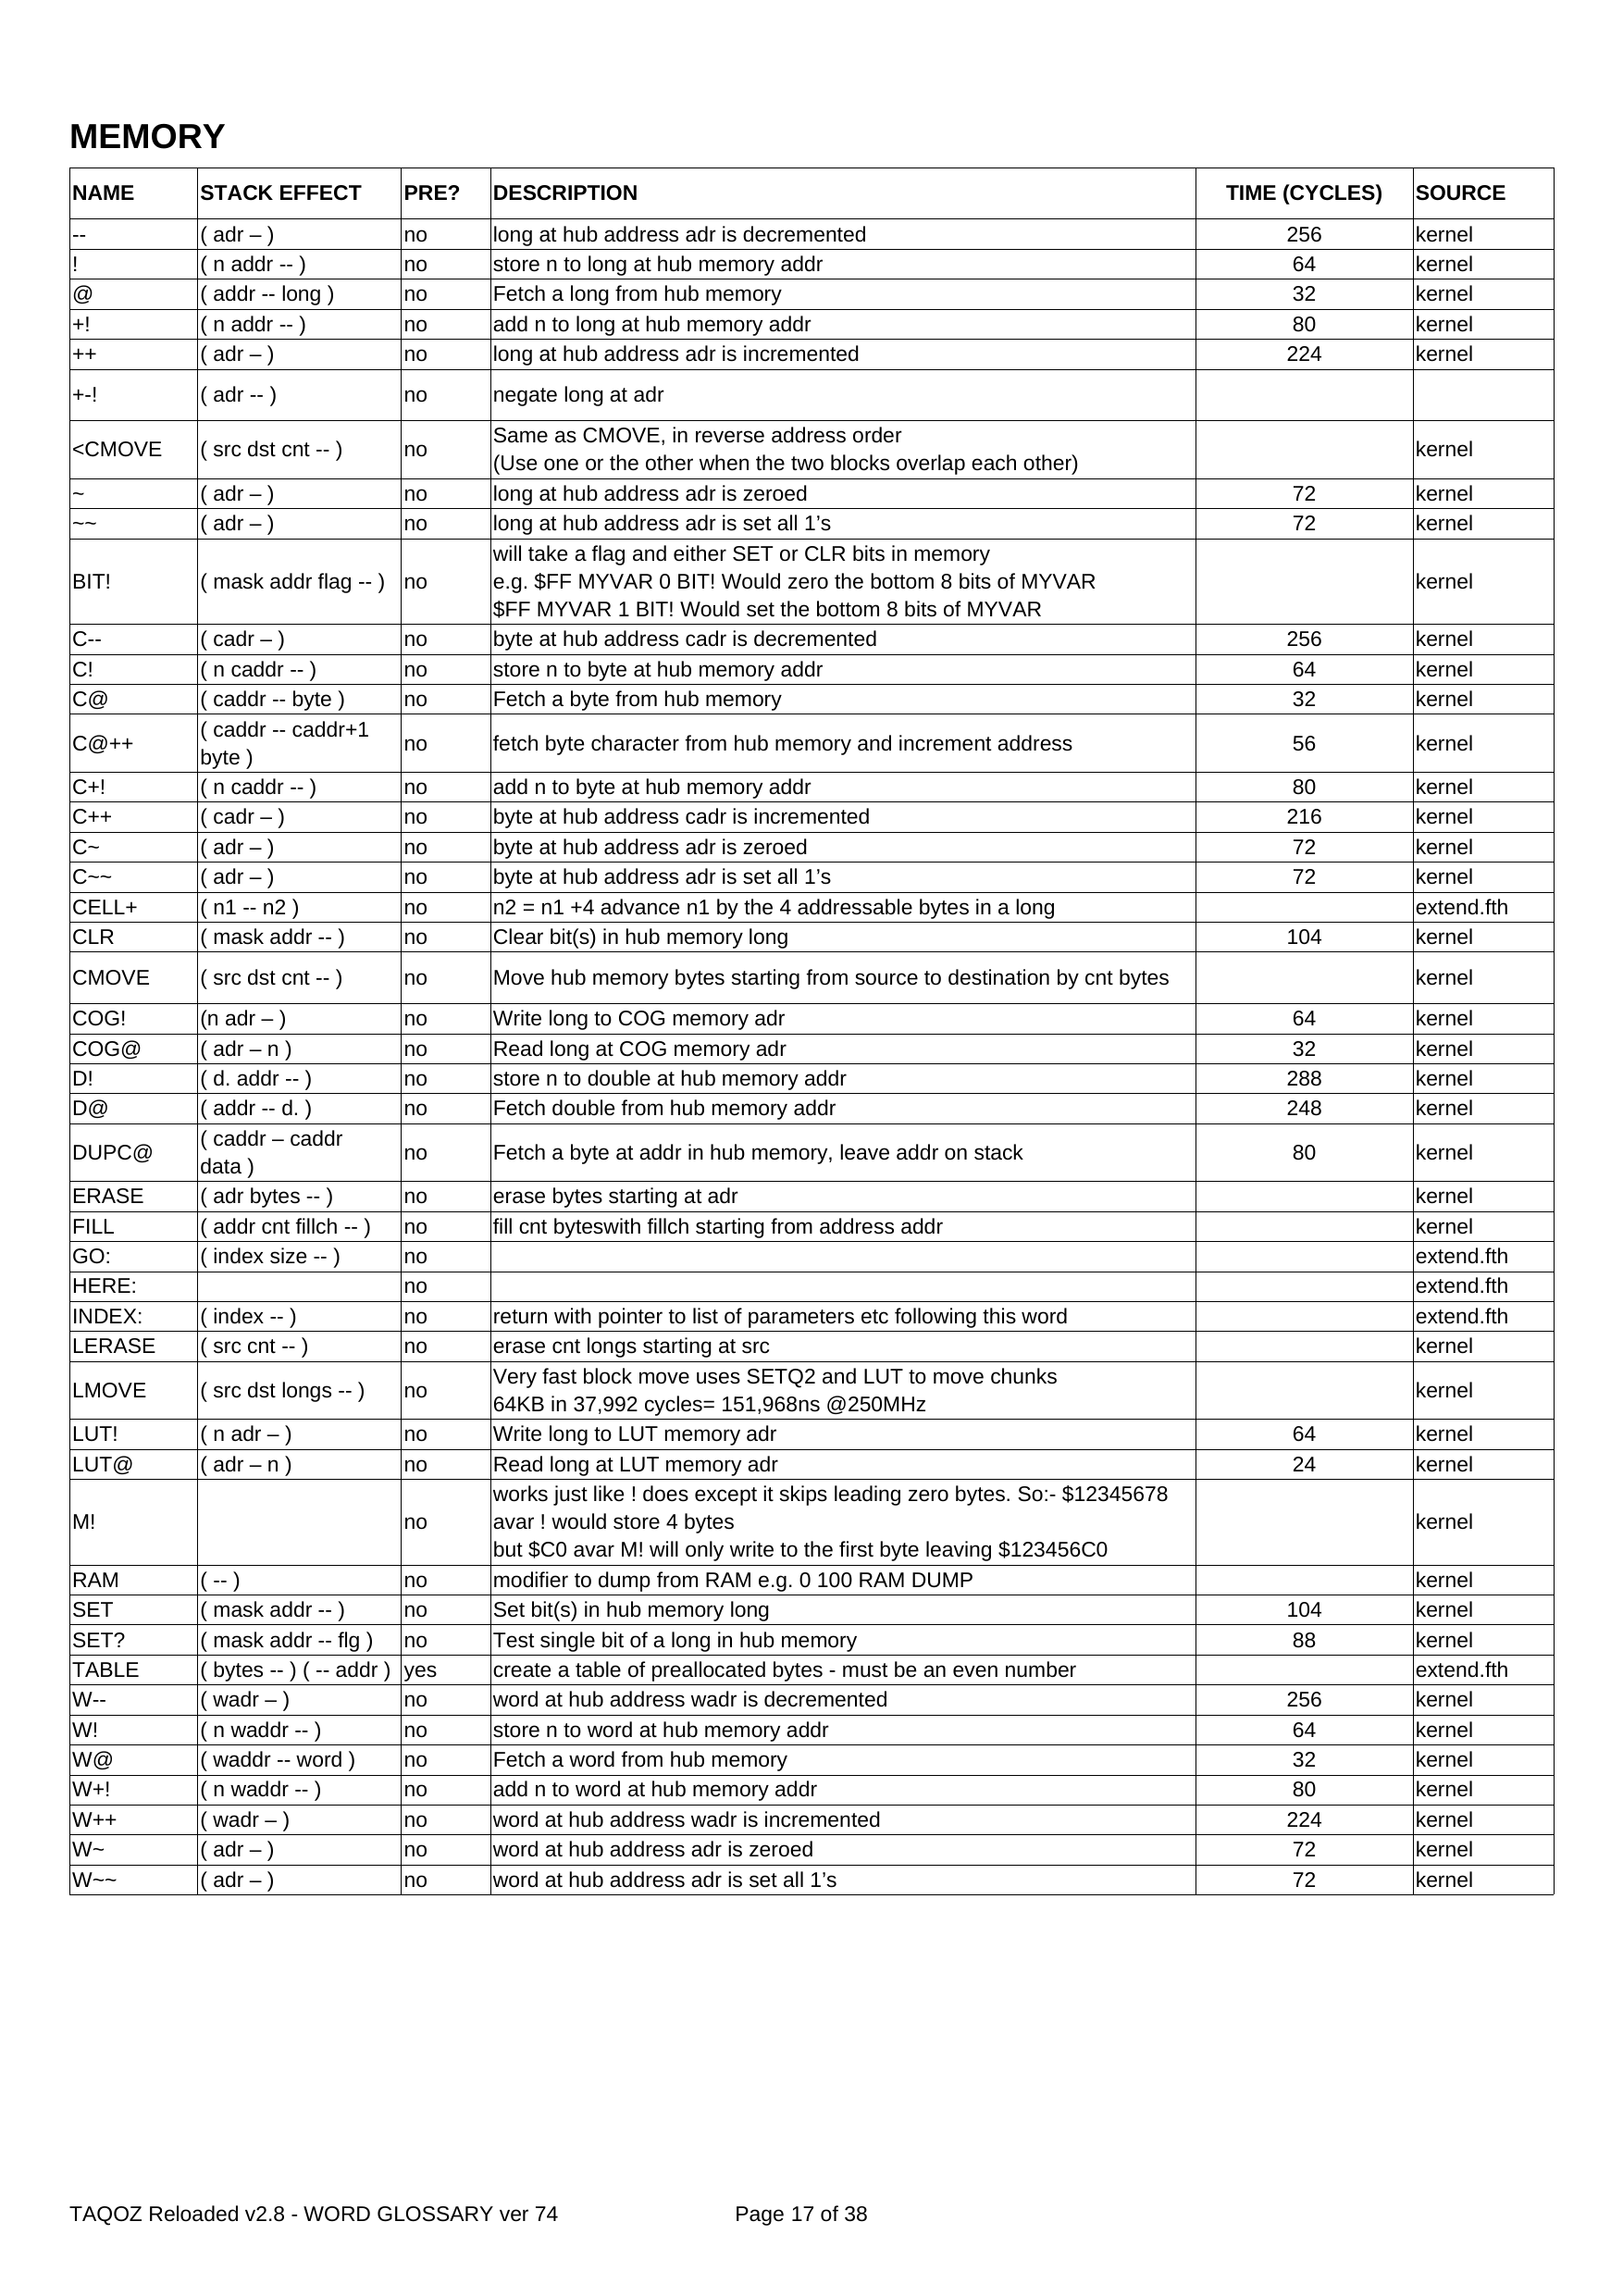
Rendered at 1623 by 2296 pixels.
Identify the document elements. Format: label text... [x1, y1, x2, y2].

table_cell 224 [1196, 1806, 1413, 1834]
table_cell ( adr bytes -- ) [198, 1182, 401, 1211]
table_cell [1196, 421, 1413, 478]
table_cell kernel [1414, 863, 1554, 891]
table_cell no [402, 773, 490, 801]
table_cell extend.fth [1414, 1242, 1554, 1271]
table_cell [1196, 1480, 1413, 1565]
table_cell no [402, 1716, 490, 1744]
table_cell kernel [1414, 802, 1554, 832]
table_cell byte at hub address cadr is decremented [491, 625, 1196, 654]
table_cell [1196, 370, 1413, 420]
table_cell 32 [1196, 685, 1413, 714]
table_cell INDEX: [70, 1302, 197, 1331]
table_cell [1196, 1272, 1413, 1301]
table_cell no [402, 479, 490, 508]
table_cell [1414, 370, 1554, 420]
table_cell 224 [1196, 340, 1413, 368]
table_cell HERE: [70, 1272, 197, 1301]
table_cell modifier to dump from RAM e.g. 0 100 RAM DUMP [491, 1566, 1196, 1595]
table_cell W! [70, 1716, 197, 1744]
table_cell 56 [1196, 714, 1413, 772]
table_cell kernel [1414, 1566, 1554, 1595]
table_cell kernel [1414, 1685, 1554, 1715]
table_cell Move hub memory bytes starting from source to destination by cnt bytes [491, 952, 1196, 1003]
table_cell create a table of preallocated bytes - must be an even number [491, 1656, 1196, 1684]
table_cell no [402, 1212, 490, 1241]
table_cell add n to byte at hub memory addr [491, 773, 1196, 801]
table_cell LUT@ [70, 1450, 197, 1479]
table_cell 72 [1196, 1866, 1413, 1894]
table_cell COG@ [70, 1035, 197, 1063]
table_cell ( waddr -- word ) [198, 1745, 401, 1774]
table_cell kernel [1414, 1124, 1554, 1181]
table_cell no [402, 1776, 490, 1805]
table_cell [1196, 1212, 1413, 1241]
table_cell no [402, 863, 490, 891]
table_cell 80 [1196, 1776, 1413, 1805]
table_cell store n to long at hub memory addr [491, 250, 1196, 279]
table_cell kernel [1414, 714, 1554, 772]
table_cell C+! [70, 773, 197, 801]
table_cell ( adr – ) [198, 509, 401, 539]
table_cell 104 [1196, 1595, 1413, 1624]
table_cell DUPC@ [70, 1124, 197, 1181]
table_cell no [402, 625, 490, 654]
table_cell +-! [70, 370, 197, 420]
table_cell C++ [70, 802, 197, 832]
table_cell C~ [70, 833, 197, 862]
table_cell kernel [1414, 773, 1554, 801]
table_cell CLR [70, 923, 197, 951]
table_cell kernel [1414, 1094, 1554, 1123]
table_cell no [402, 1302, 490, 1331]
table_cell kernel [1414, 1035, 1554, 1063]
table_cell erase cnt longs starting at src [491, 1332, 1196, 1361]
table_cell kernel [1414, 421, 1554, 478]
table_cell no [402, 370, 490, 420]
table_cell ( cadr – ) [198, 802, 401, 832]
table_cell RAM [70, 1566, 197, 1595]
table_cell ( addr -- long ) [198, 279, 401, 309]
table_cell 64 [1196, 655, 1413, 684]
table_cell store n to word at hub memory addr [491, 1716, 1196, 1744]
table_cell Fetch a byte from hub memory [491, 685, 1196, 714]
table_cell no [402, 1332, 490, 1361]
table_cell kernel [1414, 1776, 1554, 1805]
table_cell ( adr – n ) [198, 1035, 401, 1063]
table_cell Same as CMOVE, in reverse address order (Use one or the other when the two blocks overlap each other) [491, 421, 1196, 478]
table_cell yes [402, 1656, 490, 1684]
table_cell W@ [70, 1745, 197, 1774]
table_cell C-- [70, 625, 197, 654]
table_cell kernel [1414, 1866, 1554, 1894]
table_cell ( n addr -- ) [198, 250, 401, 279]
table_cell 32 [1196, 279, 1413, 309]
table_cell ( bytes -- ) ( -- addr ) [198, 1656, 401, 1684]
table_cell 64 [1196, 1004, 1413, 1034]
table_cell no [402, 802, 490, 832]
table_cell ( cadr – ) [198, 625, 401, 654]
table_cell kernel [1414, 1625, 1554, 1655]
table_cell BIT! [70, 540, 197, 624]
table_cell long at hub address adr is zeroed [491, 479, 1196, 508]
subtitle MEMORY [69, 116, 1554, 155]
table_cell long at hub address adr is decremented [491, 219, 1196, 249]
table_cell Write long to COG memory adr [491, 1004, 1196, 1034]
table_cell ( n1 -- n2 ) [198, 893, 401, 922]
table_cell no [402, 1595, 490, 1624]
table_cell [491, 1242, 1196, 1271]
table_cell Read long at COG memory adr [491, 1035, 1196, 1063]
table_cell long at hub address adr is set all 1’s [491, 509, 1196, 539]
table_cell ( adr – ) [198, 833, 401, 862]
table_cell [1196, 1332, 1413, 1361]
table_cell no [402, 1094, 490, 1123]
table_cell kernel [1414, 1480, 1554, 1565]
table_cell <CMOVE [70, 421, 197, 478]
table_cell kernel [1414, 1004, 1554, 1034]
table_cell ( mask addr -- ) [198, 923, 401, 951]
table_cell [198, 1272, 401, 1301]
table_cell kernel [1414, 833, 1554, 862]
table_cell no [402, 1806, 490, 1834]
table_cell no [402, 1035, 490, 1063]
table_cell ( index size -- ) [198, 1242, 401, 1271]
table_cell Set bit(s) in hub memory long [491, 1595, 1196, 1624]
table_cell byte at hub address adr is set all 1’s [491, 863, 1196, 891]
table_header STACK EFFECT [198, 168, 401, 218]
table_cell ( d. addr -- ) [198, 1064, 401, 1093]
table_cell Write long to LUT memory adr [491, 1420, 1196, 1449]
table_cell 288 [1196, 1064, 1413, 1093]
table_cell no [402, 340, 490, 368]
table_cell ~ [70, 479, 197, 508]
table_cell no [402, 1745, 490, 1774]
table_cell kernel [1414, 509, 1554, 539]
table_cell 248 [1196, 1094, 1413, 1123]
table_cell kernel [1414, 1332, 1554, 1361]
table_cell ! [70, 250, 197, 279]
table_header DESCRIPTION [491, 168, 1196, 218]
table_cell ERASE [70, 1182, 197, 1211]
table_cell Read long at LUT memory adr [491, 1450, 1196, 1479]
table_cell no [402, 219, 490, 249]
table_cell ( src dst longs -- ) [198, 1362, 401, 1419]
table_cell no [402, 310, 490, 339]
table_cell ( mask addr flag -- ) [198, 540, 401, 624]
table_cell kernel [1414, 1362, 1554, 1419]
table_cell kernel [1414, 923, 1554, 951]
table_cell 64 [1196, 1420, 1413, 1449]
table_cell SET? [70, 1625, 197, 1655]
table_cell 104 [1196, 923, 1413, 951]
table_cell return with pointer to list of parameters etc following this word [491, 1302, 1196, 1331]
table_cell kernel [1414, 685, 1554, 714]
table_header PRE? [402, 168, 490, 218]
table_cell ( wadr – ) [198, 1806, 401, 1834]
table_cell no [402, 952, 490, 1003]
table_cell W+! [70, 1776, 197, 1805]
table_cell [491, 1272, 1196, 1301]
table_cell no [402, 714, 490, 772]
table_cell no [402, 1242, 490, 1271]
table_cell no [402, 1625, 490, 1655]
table_cell 72 [1196, 479, 1413, 508]
table_cell Fetch a long from hub memory [491, 279, 1196, 309]
table_cell W-- [70, 1685, 197, 1715]
table_cell [198, 1480, 401, 1565]
table_cell ( n caddr -- ) [198, 773, 401, 801]
table_cell fill cnt byteswith fillch starting from address addr [491, 1212, 1196, 1241]
table_cell will take a flag and either SET or CLR bits in memory e.g. $FF MYVAR 0 BIT! Would zero the bottom 8 bits of MYVAR $FF MYVAR 1 BIT! Would set the bottom 8 bits of MYVAR [491, 540, 1196, 624]
table_cell extend.fth [1414, 1302, 1554, 1331]
table_cell no [402, 1685, 490, 1715]
table_cell no [402, 1566, 490, 1595]
table_cell works just like ! does except it skips leading zero bytes. So:- $12345678 avar ! would store 4 bytes but $C0 avar M! will only write to the first byte leaving $123456C0 [491, 1480, 1196, 1565]
table_cell 80 [1196, 773, 1413, 801]
table_cell ( adr – ) [198, 1835, 401, 1864]
table_cell kernel [1414, 1182, 1554, 1211]
table_cell ( adr – ) [198, 863, 401, 891]
table_cell ( adr – ) [198, 219, 401, 249]
table_cell LERASE [70, 1332, 197, 1361]
table_cell 256 [1196, 1685, 1413, 1715]
table_cell ( n addr -- ) [198, 310, 401, 339]
table_cell 24 [1196, 1450, 1413, 1479]
table_cell 32 [1196, 1035, 1413, 1063]
table_cell D@ [70, 1094, 197, 1123]
table_cell word at hub address wadr is incremented [491, 1806, 1196, 1834]
table_cell [1196, 1362, 1413, 1419]
table_cell kernel [1414, 1745, 1554, 1774]
table_cell kernel [1414, 1064, 1554, 1093]
table_cell long at hub address adr is incremented [491, 340, 1196, 368]
table_cell word at hub address adr is set all 1’s [491, 1866, 1196, 1894]
table_cell COG! [70, 1004, 197, 1034]
table_header TIME (CYCLES) [1196, 168, 1413, 218]
table_cell extend.fth [1414, 1656, 1554, 1684]
table_cell W++ [70, 1806, 197, 1834]
table_cell ~~ [70, 509, 197, 539]
table_cell 88 [1196, 1625, 1413, 1655]
table_cell no [402, 279, 490, 309]
table_cell ( mask addr -- ) [198, 1595, 401, 1624]
table_cell Very fast block move uses SETQ2 and LUT to move chunks 64KB in 37,992 cycles= 151,968ns @250MHz [491, 1362, 1196, 1419]
table_cell no [402, 1835, 490, 1864]
table_cell ( adr – ) [198, 1866, 401, 1894]
table_cell Fetch double from hub memory addr [491, 1094, 1196, 1123]
table_cell no [402, 685, 490, 714]
table_cell kernel [1414, 1212, 1554, 1241]
table_cell no [402, 893, 490, 922]
table_cell kernel [1414, 1835, 1554, 1864]
table_cell kernel [1414, 1450, 1554, 1479]
table_cell byte at hub address adr is zeroed [491, 833, 1196, 862]
table_header NAME [70, 168, 197, 218]
table_cell ( adr – ) [198, 479, 401, 508]
table_cell extend.fth [1414, 1272, 1554, 1301]
table_cell ( n waddr -- ) [198, 1716, 401, 1744]
table_cell kernel [1414, 340, 1554, 368]
table_cell SET [70, 1595, 197, 1624]
table_cell kernel [1414, 279, 1554, 309]
table_cell n2 = n1 +4 advance n1 by the 4 addressable bytes in a long [491, 893, 1196, 922]
table_cell -- [70, 219, 197, 249]
table_cell W~~ [70, 1866, 197, 1894]
table_cell 80 [1196, 310, 1413, 339]
table_cell add n to word at hub memory addr [491, 1776, 1196, 1805]
table_cell no [402, 1480, 490, 1565]
table_cell 72 [1196, 863, 1413, 891]
table_cell ( caddr -- byte ) [198, 685, 401, 714]
table_cell no [402, 1182, 490, 1211]
table_cell [1196, 1182, 1413, 1211]
table_cell Clear bit(s) in hub memory long [491, 923, 1196, 951]
table_cell store n to double at hub memory addr [491, 1064, 1196, 1093]
table_cell [1196, 1566, 1413, 1595]
table_cell 72 [1196, 1835, 1413, 1864]
table_cell ( src dst cnt -- ) [198, 952, 401, 1003]
table_cell kernel [1414, 625, 1554, 654]
table_cell erase bytes starting at adr [491, 1182, 1196, 1211]
table_cell kernel [1414, 250, 1554, 279]
table_cell ( caddr -- caddr+1 byte ) [198, 714, 401, 772]
table_cell no [402, 250, 490, 279]
table_cell C@ [70, 685, 197, 714]
table_cell ( -- ) [198, 1566, 401, 1595]
table_cell no [402, 1004, 490, 1034]
table_cell CELL+ [70, 893, 197, 922]
table_cell FILL [70, 1212, 197, 1241]
table_cell kernel [1414, 1806, 1554, 1834]
table_cell no [402, 509, 490, 539]
table_cell C! [70, 655, 197, 684]
table_cell kernel [1414, 540, 1554, 624]
table_cell C~~ [70, 863, 197, 891]
table_cell CMOVE [70, 952, 197, 1003]
table_cell no [402, 833, 490, 862]
table_cell C@++ [70, 714, 197, 772]
table_cell 32 [1196, 1745, 1413, 1774]
table_cell add n to long at hub memory addr [491, 310, 1196, 339]
table_cell ( n adr – ) [198, 1420, 401, 1449]
table_cell LMOVE [70, 1362, 197, 1419]
table_cell fetch byte character from hub memory and increment address [491, 714, 1196, 772]
table_cell 64 [1196, 250, 1413, 279]
table_cell 64 [1196, 1716, 1413, 1744]
table_cell GO: [70, 1242, 197, 1271]
table_cell ( addr cnt fillch -- ) [198, 1212, 401, 1241]
table_cell Fetch a byte at addr in hub memory, leave addr on stack [491, 1124, 1196, 1181]
table_cell ( src dst cnt -- ) [198, 421, 401, 478]
table_cell [1196, 952, 1413, 1003]
table_cell ( src cnt -- ) [198, 1332, 401, 1361]
table_header SOURCE [1414, 168, 1554, 218]
table_cell W~ [70, 1835, 197, 1864]
table_cell kernel [1414, 219, 1554, 249]
table_cell ( addr -- d. ) [198, 1094, 401, 1123]
table_cell ( index -- ) [198, 1302, 401, 1331]
table_cell [1196, 540, 1413, 624]
table_cell [1196, 1302, 1413, 1331]
table_cell kernel [1414, 1595, 1554, 1624]
table_cell store n to byte at hub memory addr [491, 655, 1196, 684]
table_cell no [402, 1420, 490, 1449]
table_cell ( mask addr -- flg ) [198, 1625, 401, 1655]
table_cell Test single bit of a long in hub memory [491, 1625, 1196, 1655]
table_cell no [402, 1272, 490, 1301]
table_cell kernel [1414, 310, 1554, 339]
table_cell [1196, 1656, 1413, 1684]
table_cell 72 [1196, 509, 1413, 539]
table_cell 72 [1196, 833, 1413, 862]
table_cell ( wadr – ) [198, 1685, 401, 1715]
table_cell 256 [1196, 625, 1413, 654]
table_cell ( caddr – caddr data ) [198, 1124, 401, 1181]
table_cell (n adr – ) [198, 1004, 401, 1034]
table_cell kernel [1414, 952, 1554, 1003]
table_cell TABLE [70, 1656, 197, 1684]
table_cell extend.fth [1414, 893, 1554, 922]
table_cell no [402, 421, 490, 478]
table_cell [1196, 1242, 1413, 1271]
table_cell 256 [1196, 219, 1413, 249]
table_cell LUT! [70, 1420, 197, 1449]
table_cell no [402, 655, 490, 684]
table_cell ( adr -- ) [198, 370, 401, 420]
table_cell byte at hub address cadr is incremented [491, 802, 1196, 832]
table_cell kernel [1414, 1420, 1554, 1449]
table_cell word at hub address adr is zeroed [491, 1835, 1196, 1864]
table_cell D! [70, 1064, 197, 1093]
table_cell ( n waddr -- ) [198, 1776, 401, 1805]
table_cell kernel [1414, 479, 1554, 508]
table_cell @ [70, 279, 197, 309]
table_cell kernel [1414, 655, 1554, 684]
table_cell ( adr – n ) [198, 1450, 401, 1479]
table_cell M! [70, 1480, 197, 1565]
table_cell 216 [1196, 802, 1413, 832]
table_cell no [402, 540, 490, 624]
table_cell [1196, 893, 1413, 922]
table_cell kernel [1414, 1716, 1554, 1744]
table_cell word at hub address wadr is decremented [491, 1685, 1196, 1715]
table_cell no [402, 1450, 490, 1479]
table_cell ( n caddr -- ) [198, 655, 401, 684]
table_cell no [402, 1124, 490, 1181]
table_cell 80 [1196, 1124, 1413, 1181]
table_cell no [402, 1362, 490, 1419]
table_cell no [402, 1064, 490, 1093]
table_cell no [402, 923, 490, 951]
table_cell ++ [70, 340, 197, 368]
table_cell +! [70, 310, 197, 339]
table_cell negate long at adr [491, 370, 1196, 420]
table_cell Fetch a word from hub memory [491, 1745, 1196, 1774]
table_cell no [402, 1866, 490, 1894]
table_cell ( adr – ) [198, 340, 401, 368]
